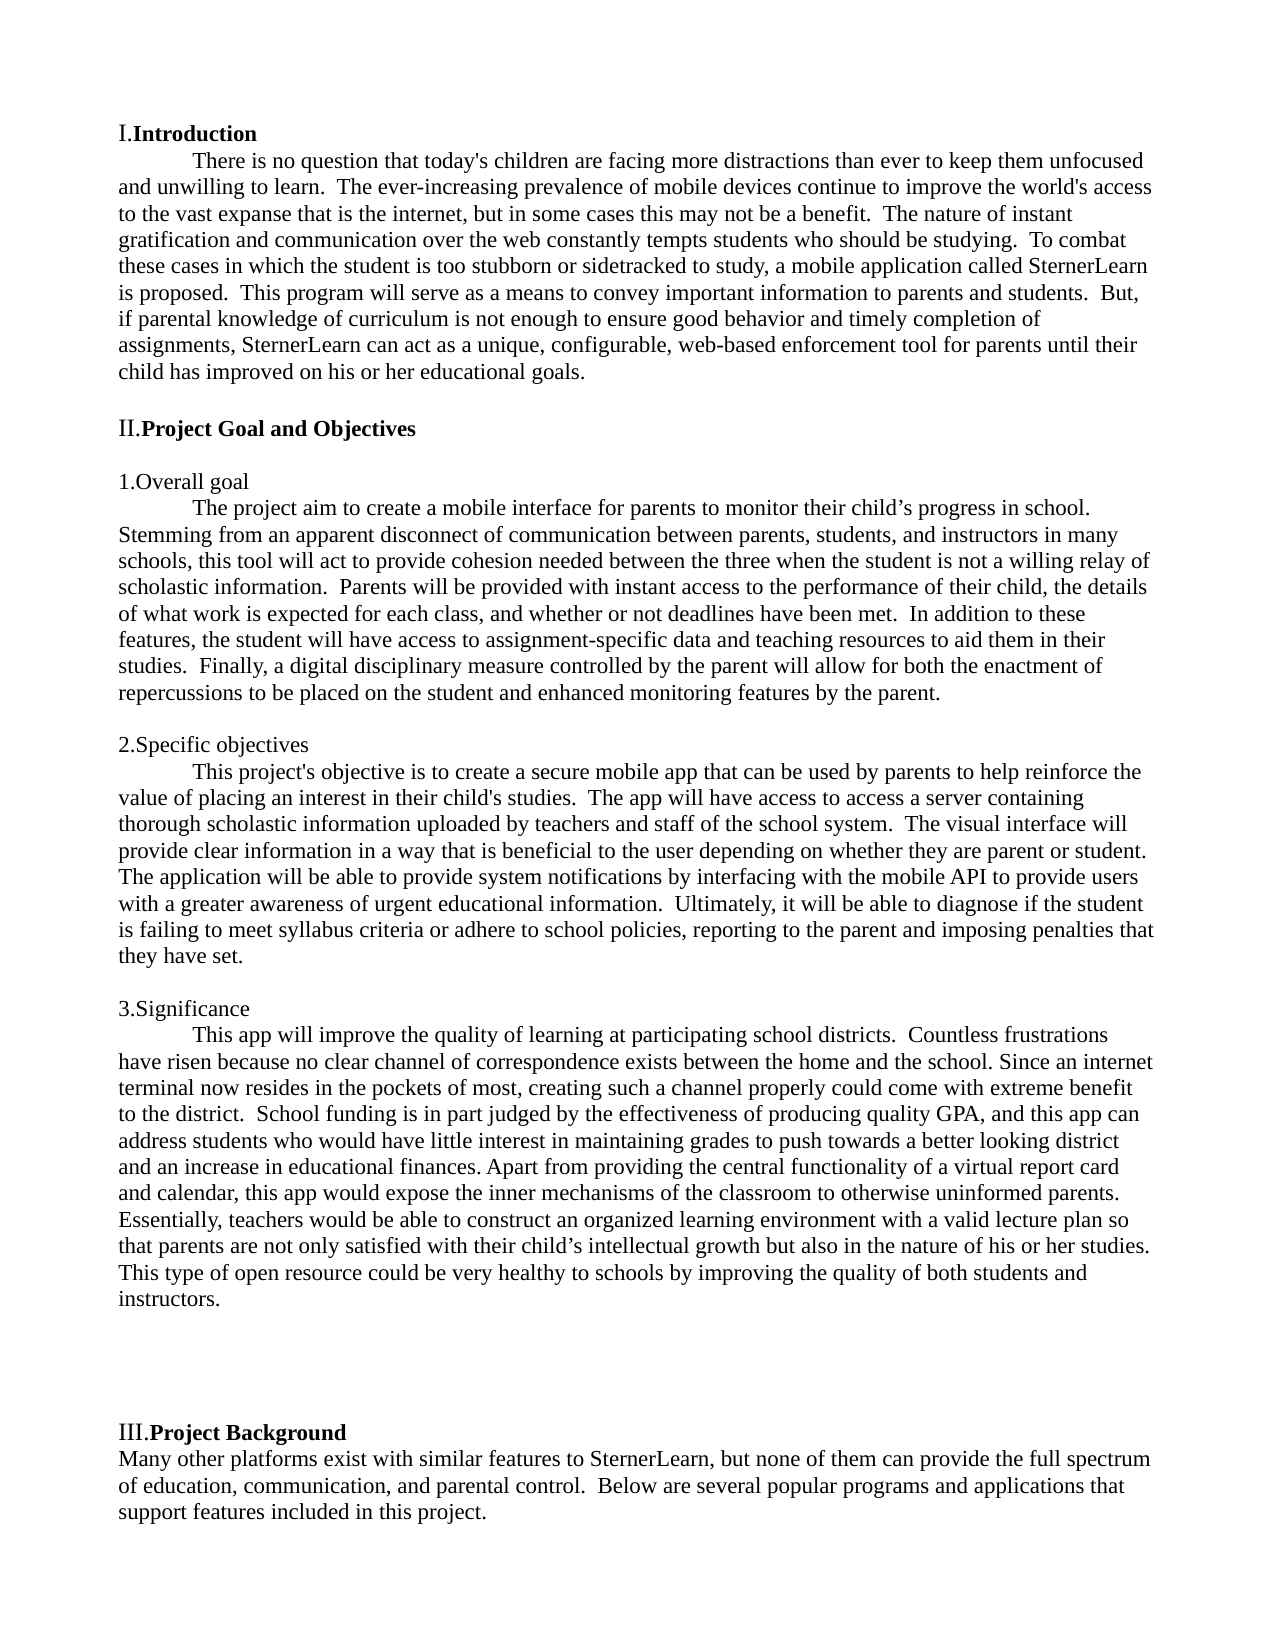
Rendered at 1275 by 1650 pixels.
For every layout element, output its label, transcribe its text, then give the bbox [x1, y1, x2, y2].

list Project Goal and Objectives [118, 413, 1157, 442]
list Overall goal The project aim to create a mobile interface for parents to monitor their child’s progress in school. Stemming from an apparent disconnect of communication between parents, students, and instructors in many schools, this tool will act to provide cohesion needed between the three when the student is not a willing relay of scholastic information. Parents will be provided with instant access to the performance of their child, the details of what work is expected for each class, and whether or not deadlines have been met. In addition to these features, the student will have access to assignment-specific data and teaching resources to aid them in their studies. Finally, a digital disciplinary measure controlled by the parent will allow for both the enactment of repercussions to be placed on the student and enhanced monitoring features by the parent. [118, 468, 1157, 731]
list Significance This app will improve the quality of learning at participating school districts. Countless frustrations have risen because no clear channel of correspondence exists between the home and the school. Since an internet terminal now resides in the pockets of most, creating such a channel properly could come with extreme benefit to the district. School funding is in part judged by the effectiveness of producing quality GPA, and this app can address students who would have little interest in maintaining grades to push towards a better looking district and an increase in educational finances. Apart from providing the central functionality of a virtual report card and calendar, this app would expose the inner mechanisms of the classroom to otherwise uninformed parents. Essentially, teachers would be able to construct an organized learning environment with a valid lecture plan so that parents are not only satisfied with their child’s intellectual growth but also in the nature of his or her studies. This type of open resource could be very healthy to schools by improving the quality of both students and instructors. [118, 995, 1157, 1311]
list Project Background [118, 1417, 1157, 1445]
list Specific objectives This project's objective is to create a secure mobile app that can be used by parents to help reinforce the value of placing an interest in their child's studies. The app will have access to access a server containing thorough scholastic information uploaded by teachers and staff of the school system. The visual interface will provide clear information in a way that is beneficial to the user depending on whether they are parent or student. The application will be able to provide system notifications by interfacing with the mobile API to provide users with a greater awareness of urgent educational information. Ultimately, it will be able to diagnose if the student is failing to meet syllabus criteria or adhere to school policies, reporting to the parent and imposing penalties that they have set. [118, 731, 1157, 995]
list Introduction There is no question that today's children are facing more distractions than ever to keep them unfocused and unwilling to learn. The ever-increasing prevalence of mobile devices continue to improve the world's access to the vast expanse that is the internet, but in some cases this may not be a benefit. The nature of instant gratification and communication over the web constantly tempts students who should be studying. To combat these cases in which the student is too stubborn or sidetracked to study, a mobile application called SternerLearn is proposed. This program will serve as a means to convey important information to parents and students. But, if parental knowledge of curriculum is not enough to ensure good behavior and timely completion of assignments, SternerLearn can act as a unique, configurable, web-based enforcement tool for parents until their child has improved on his or her educational goals. [118, 118, 1157, 413]
text Many other platforms exist with similar features to SternerLearn, but none of them can provide the full spectrum of education, communication, and parental control. Below are several popular programs and applications that support features included in this project. [118, 1445, 1157, 1524]
